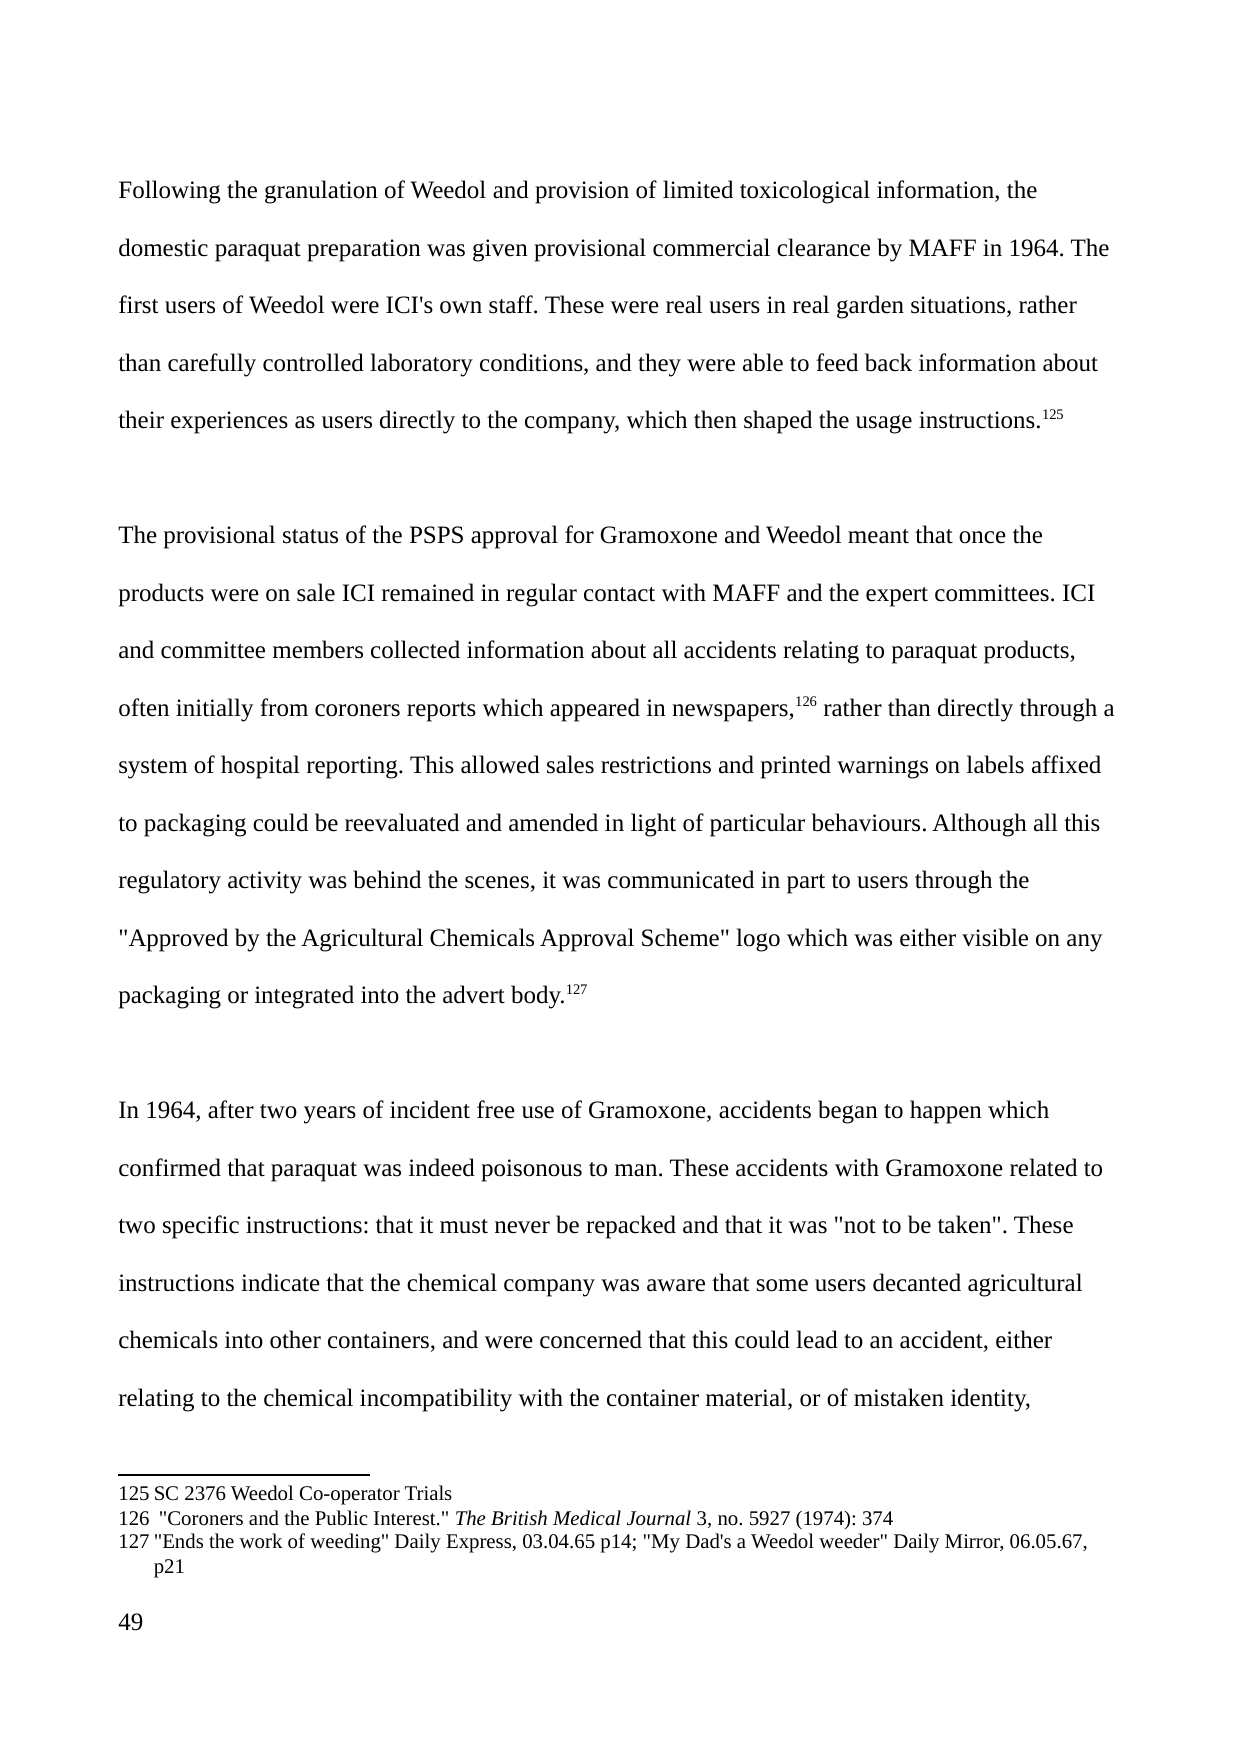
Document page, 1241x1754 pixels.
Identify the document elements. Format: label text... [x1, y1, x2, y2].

text SC 2376 Weedol Co-operator Trials [118, 1481, 1122, 1505]
text "Coroners and the Public Interest." The British Medical Journal 3, no. 5927 (1974): 374 [118, 1505, 1122, 1529]
text In 1964, after two years of incident free use of Gramoxone, accidents began to happen which confirmed that paraquat was indeed poisonous to man. These accidents with Gramoxone related to two specific instructions: that it must never be repacked and that it was "not to be taken". These instructions indicate that the chemical company was aware that some users decanted agricultural chemicals into other containers, and were concerned that this could lead to an accident, either relating to the chemical incompatibility with the container material, or of mistaken identity, [118, 1096, 1122, 1412]
text "Ends the work of weeding" Daily Express, 03.04.65 p14; "My Dad's a Weedol weeder" Daily Mirror, 06.05.67, p21 [118, 1529, 1122, 1578]
text Following the granulation of Weedol and provision of limited toxicological information, the domestic paraquat preparation was given provisional commercial clearance by MAFF in 1964. The first users of Weedol were ICI's own staff. These were real users in real garden situations, rather than carefully controlled laboratory conditions, and they were able to feed back information about their experiences as users directly to the company, which then shaped the usage instructions. [118, 176, 1122, 434]
text The provisional status of the PSPS approval for Gramoxone and Weedol meant that once the products were on sale ICI remained in regular contact with MAFF and the expert committees. ICI and committee members collected information about all accidents relating to paraquat products, often initially from coroners reports which appeared in newspapers, rather than directly through a system of hospital reporting. This allowed sales restrictions and printed warnings on labels affixed to packaging could be reevaluated and amended in light of particular behaviours. Although all this regulatory activity was behind the scenes, it was communicated in part to users through the "Approved by the Agricultural Chemicals Approval Scheme" logo which was either visible on any packaging or integrated into the advert body. [118, 521, 1122, 1009]
